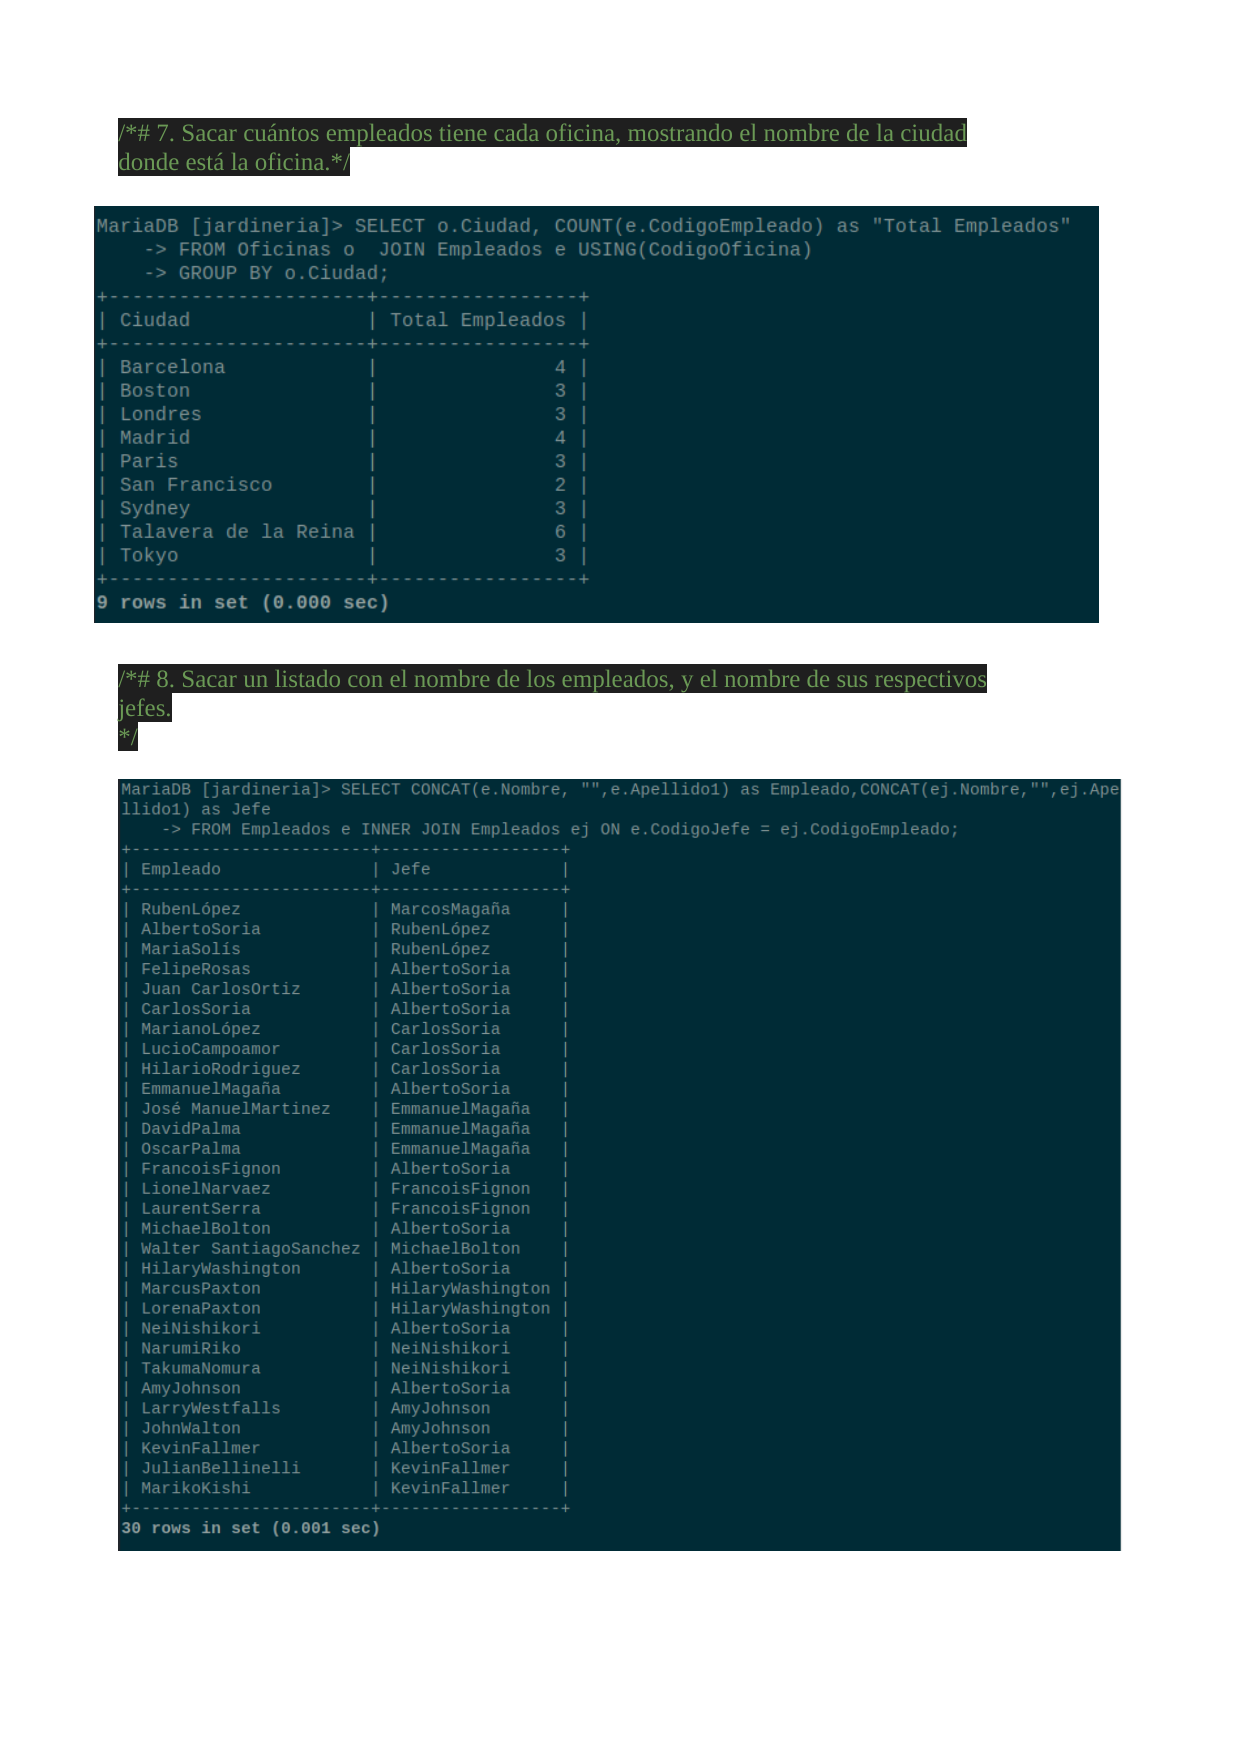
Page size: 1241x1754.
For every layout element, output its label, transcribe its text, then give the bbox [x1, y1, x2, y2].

picture [992, 783, 999, 794]
picture [493, 986, 498, 994]
picture [423, 1042, 429, 1054]
picture [142, 944, 155, 954]
picture [233, 1026, 249, 1037]
picture [146, 363, 153, 373]
picture [871, 784, 878, 792]
picture [806, 242, 810, 259]
text /*# 7. Sacar cuántos empleados tiene cada oficina, mostrando el nombre de la ciudad [118, 118, 1122, 147]
picture [309, 245, 318, 255]
picture [233, 1006, 239, 1014]
picture [224, 786, 229, 794]
picture [178, 1365, 194, 1373]
picture [504, 1225, 509, 1233]
picture [417, 314, 423, 326]
picture [412, 1003, 425, 1014]
picture [144, 1203, 149, 1213]
picture [123, 1523, 141, 1533]
picture [202, 824, 230, 834]
picture [142, 1024, 156, 1034]
picture [163, 1405, 169, 1413]
picture [163, 1445, 168, 1453]
picture [181, 504, 190, 518]
picture [494, 1146, 499, 1157]
picture [746, 242, 750, 255]
picture [933, 218, 941, 232]
picture [583, 826, 588, 837]
picture [146, 387, 153, 396]
picture [204, 907, 210, 914]
picture [252, 826, 260, 834]
picture [967, 222, 988, 235]
picture [143, 1163, 149, 1173]
picture [322, 265, 330, 279]
picture [423, 1022, 429, 1034]
picture [223, 1185, 229, 1193]
picture [181, 594, 202, 608]
picture [134, 218, 142, 232]
picture [433, 966, 439, 973]
picture [244, 1223, 249, 1233]
picture [302, 823, 309, 834]
picture [534, 1305, 549, 1313]
picture [432, 906, 440, 914]
picture [121, 360, 143, 373]
picture [163, 1525, 190, 1533]
picture [667, 826, 673, 834]
picture [202, 1343, 210, 1353]
picture [673, 823, 679, 834]
picture [493, 1006, 499, 1014]
picture [309, 528, 318, 537]
picture [156, 528, 165, 537]
picture [1111, 786, 1118, 792]
picture [233, 1262, 239, 1273]
picture [580, 574, 588, 583]
picture [463, 1205, 469, 1213]
picture [713, 784, 717, 794]
picture [434, 1245, 439, 1253]
picture [174, 804, 178, 814]
picture [274, 1405, 279, 1413]
picture [403, 926, 409, 934]
picture [177, 1383, 184, 1391]
picture [581, 339, 588, 348]
picture [1072, 786, 1077, 797]
picture [302, 245, 306, 255]
picture [233, 926, 239, 934]
picture [472, 1203, 479, 1213]
picture [214, 867, 220, 874]
picture [250, 266, 260, 279]
picture [142, 1223, 151, 1233]
picture [188, 1123, 199, 1133]
picture [194, 1305, 199, 1313]
picture [214, 1423, 219, 1433]
picture [432, 926, 439, 934]
picture [392, 1023, 399, 1034]
picture [634, 784, 659, 797]
picture [686, 218, 694, 232]
picture [274, 1263, 279, 1273]
picture [274, 984, 279, 994]
picture [432, 824, 440, 834]
picture [412, 1322, 429, 1333]
picture [333, 222, 342, 230]
picture [399, 1405, 410, 1413]
picture [463, 1006, 478, 1014]
picture [153, 1525, 160, 1533]
picture [1098, 786, 1108, 797]
picture [402, 1145, 424, 1153]
picture [482, 1302, 489, 1313]
picture [142, 864, 150, 874]
picture [198, 964, 210, 974]
picture [443, 1345, 449, 1352]
picture [497, 218, 506, 232]
picture [183, 1265, 189, 1273]
picture [482, 786, 489, 794]
picture [504, 986, 509, 994]
picture [392, 1383, 399, 1393]
picture [556, 525, 565, 537]
picture [392, 1243, 400, 1253]
picture [382, 594, 387, 612]
picture [392, 944, 399, 954]
picture [767, 222, 776, 232]
picture [433, 1325, 439, 1333]
picture [282, 1523, 290, 1533]
picture [444, 1324, 449, 1333]
picture [462, 313, 471, 326]
picture [402, 824, 410, 834]
picture [204, 218, 211, 236]
picture [244, 1305, 250, 1312]
picture [194, 924, 199, 934]
picture [222, 1026, 228, 1034]
picture [154, 1345, 160, 1353]
picture [200, 986, 210, 994]
picture [198, 1026, 208, 1034]
picture [170, 387, 178, 396]
picture [556, 361, 565, 373]
picture [142, 904, 154, 914]
picture [239, 243, 249, 255]
picture [193, 1245, 199, 1253]
picture [228, 222, 235, 232]
picture [193, 410, 200, 420]
picture [472, 906, 479, 917]
picture [133, 457, 142, 467]
picture [432, 1422, 449, 1433]
picture [173, 1165, 189, 1173]
picture [122, 525, 131, 537]
picture [122, 478, 136, 490]
picture [534, 1285, 549, 1293]
picture [142, 1483, 155, 1493]
picture [213, 783, 218, 797]
picture [422, 866, 428, 874]
picture [392, 1483, 399, 1493]
picture [450, 245, 471, 259]
picture [415, 219, 425, 231]
picture [442, 1463, 449, 1473]
picture [208, 1063, 225, 1073]
picture [162, 1185, 170, 1193]
picture [442, 1205, 450, 1213]
picture [402, 1345, 409, 1353]
picture [392, 924, 400, 934]
picture [233, 786, 239, 794]
picture [242, 1165, 249, 1177]
picture [502, 1205, 509, 1213]
picture [392, 1443, 399, 1452]
picture [612, 786, 619, 792]
picture [509, 316, 518, 326]
picture [697, 219, 729, 235]
picture [392, 1323, 400, 1333]
picture [556, 455, 566, 467]
picture [580, 292, 588, 301]
picture [203, 528, 212, 537]
picture [154, 1245, 160, 1253]
picture [262, 806, 269, 812]
picture [234, 1283, 239, 1293]
picture [244, 1285, 250, 1292]
picture [181, 359, 189, 373]
picture [262, 1066, 269, 1077]
picture [392, 1103, 399, 1113]
picture [144, 1183, 149, 1193]
picture [169, 410, 177, 420]
picture [449, 1283, 460, 1293]
picture [158, 1046, 165, 1053]
picture [150, 1006, 160, 1014]
picture [514, 786, 519, 794]
picture [1014, 222, 1019, 232]
picture [443, 1066, 449, 1073]
picture [263, 826, 270, 837]
picture [180, 410, 189, 420]
picture [292, 826, 299, 834]
picture [534, 245, 541, 255]
picture [579, 243, 589, 255]
picture [693, 783, 703, 794]
picture [144, 1044, 149, 1054]
picture [202, 1145, 207, 1153]
picture [992, 218, 999, 232]
picture [150, 222, 154, 232]
picture [556, 219, 565, 232]
picture [603, 219, 612, 231]
picture [402, 866, 409, 872]
picture [242, 1525, 250, 1533]
picture [163, 903, 175, 914]
picture [213, 906, 225, 917]
picture [462, 219, 471, 232]
picture [193, 824, 199, 834]
picture [121, 313, 130, 326]
picture [304, 786, 309, 794]
picture [543, 786, 549, 794]
text donde está la oficina.*/ [118, 147, 1122, 176]
picture [173, 1222, 180, 1233]
picture [392, 964, 400, 973]
picture [444, 984, 449, 994]
picture [422, 1343, 429, 1353]
picture [482, 1345, 490, 1353]
picture [198, 1463, 215, 1473]
picture [757, 218, 764, 232]
picture [168, 316, 178, 326]
picture [145, 501, 154, 514]
picture [392, 1063, 399, 1073]
picture [243, 1365, 249, 1373]
picture [412, 943, 425, 954]
picture [472, 1425, 489, 1433]
picture [212, 1046, 238, 1057]
picture [755, 245, 764, 255]
picture [234, 1402, 239, 1413]
picture [502, 1305, 509, 1313]
picture [392, 1004, 400, 1013]
picture [224, 1386, 230, 1393]
picture [412, 784, 418, 792]
picture [444, 964, 449, 974]
picture [284, 986, 289, 994]
picture [661, 218, 682, 232]
picture [181, 481, 188, 490]
picture [454, 967, 460, 974]
picture [243, 1325, 249, 1333]
picture [971, 786, 989, 794]
picture [456, 1067, 464, 1073]
picture [122, 549, 130, 561]
picture [232, 1445, 245, 1453]
picture [323, 246, 330, 255]
picture [134, 504, 143, 518]
picture [144, 1303, 149, 1313]
picture [174, 1243, 179, 1253]
picture [452, 824, 459, 834]
picture [557, 384, 565, 396]
picture [194, 1365, 199, 1373]
picture [242, 1006, 249, 1014]
picture [182, 1046, 188, 1054]
picture [218, 1365, 234, 1373]
picture [94, 206, 119, 623]
picture [1062, 218, 1069, 224]
picture [163, 1305, 169, 1313]
picture [242, 806, 249, 812]
picture [493, 1345, 499, 1353]
picture [422, 906, 429, 912]
picture [242, 783, 249, 794]
picture [287, 222, 294, 232]
picture [931, 786, 938, 792]
picture [227, 598, 237, 608]
picture [152, 966, 158, 974]
picture [272, 786, 279, 792]
picture [392, 1263, 400, 1273]
picture [145, 312, 165, 326]
picture [158, 434, 165, 443]
picture [224, 1322, 229, 1333]
picture [148, 1385, 165, 1393]
picture [223, 1163, 229, 1173]
picture [452, 904, 464, 914]
picture [592, 243, 601, 255]
picture [194, 1006, 200, 1014]
picture [405, 243, 411, 255]
picture [462, 1167, 474, 1173]
picture [240, 481, 247, 490]
picture [843, 786, 849, 794]
picture [159, 269, 166, 276]
picture [312, 826, 320, 834]
picture [173, 1185, 190, 1193]
picture [851, 222, 858, 232]
picture [878, 784, 888, 794]
picture [424, 1305, 429, 1313]
picture [433, 1285, 439, 1293]
picture [492, 1185, 499, 1197]
picture [168, 551, 178, 561]
picture [356, 269, 366, 279]
picture [235, 986, 240, 994]
picture [443, 944, 449, 954]
picture [165, 1062, 169, 1074]
picture [513, 1185, 529, 1193]
picture [369, 575, 377, 583]
picture [262, 1165, 270, 1173]
picture [556, 502, 565, 514]
picture [142, 924, 151, 934]
picture [392, 1363, 399, 1373]
picture [345, 598, 354, 608]
picture [412, 1247, 419, 1253]
picture [626, 243, 636, 255]
picture [118, 779, 134, 1551]
picture [264, 595, 269, 612]
picture [173, 1002, 179, 1014]
picture [222, 1126, 235, 1133]
picture [202, 1263, 215, 1273]
picture [202, 1283, 210, 1293]
picture [556, 245, 565, 255]
picture [494, 1244, 499, 1253]
picture [444, 1164, 449, 1173]
picture [274, 222, 282, 232]
picture [713, 824, 724, 834]
picture [224, 927, 230, 934]
picture [863, 824, 878, 834]
picture [164, 1362, 169, 1373]
picture [403, 316, 413, 326]
picture [433, 1445, 439, 1453]
picture [483, 1265, 489, 1273]
picture [605, 243, 611, 255]
picture [433, 1225, 439, 1233]
picture [154, 1285, 160, 1293]
picture [356, 598, 377, 608]
picture [323, 1523, 330, 1533]
picture [145, 1143, 151, 1152]
picture [771, 784, 779, 794]
picture [474, 316, 495, 329]
picture [391, 243, 401, 255]
picture [214, 1385, 219, 1393]
picture [444, 1264, 449, 1273]
picture [567, 219, 600, 232]
picture [173, 1026, 180, 1034]
picture [254, 803, 259, 814]
picture [214, 806, 219, 814]
picture [557, 408, 566, 420]
picture [168, 363, 177, 373]
picture [283, 786, 289, 794]
picture [443, 1026, 449, 1034]
picture [204, 1203, 209, 1213]
picture [173, 1205, 179, 1213]
picture [240, 596, 247, 608]
picture [122, 598, 130, 608]
picture [392, 1343, 399, 1353]
picture [121, 431, 136, 443]
picture [381, 219, 388, 232]
picture [121, 455, 131, 467]
picture [452, 1265, 460, 1273]
picture [955, 219, 964, 232]
picture [204, 806, 209, 814]
picture [544, 826, 550, 834]
picture [472, 1183, 479, 1193]
picture [392, 313, 401, 326]
picture [194, 904, 199, 914]
picture [187, 1227, 195, 1233]
picture [502, 1325, 509, 1333]
picture [532, 312, 541, 326]
picture [412, 1485, 419, 1493]
picture [212, 1223, 225, 1233]
picture [463, 986, 478, 994]
picture [432, 1402, 449, 1413]
picture [412, 923, 425, 934]
picture [920, 222, 925, 232]
picture [183, 926, 189, 934]
picture [392, 1163, 400, 1173]
picture [1011, 786, 1018, 794]
picture [343, 1525, 350, 1533]
picture [1026, 218, 1047, 232]
picture [512, 826, 519, 832]
picture [454, 946, 479, 957]
picture [297, 596, 331, 608]
picture [134, 786, 140, 794]
picture [483, 1325, 489, 1333]
picture [403, 1002, 409, 1014]
picture [524, 1284, 529, 1293]
picture [462, 1243, 480, 1253]
picture [194, 218, 199, 236]
picture [464, 1305, 469, 1313]
picture [466, 1087, 474, 1093]
picture [144, 222, 149, 232]
picture [392, 1143, 399, 1153]
picture [214, 1165, 219, 1173]
picture [122, 222, 129, 231]
picture [892, 826, 899, 837]
picture [452, 1445, 460, 1453]
picture [393, 1203, 399, 1213]
picture [472, 1123, 484, 1133]
picture [482, 1365, 490, 1373]
picture [442, 1305, 449, 1315]
picture [811, 786, 819, 792]
picture [99, 339, 106, 348]
picture [381, 243, 388, 255]
picture [792, 823, 797, 837]
text /*# 8. Sacar un listado con el nombre de los empleados, y el nombre de sus respectivos [118, 664, 1122, 693]
picture [133, 598, 166, 608]
picture [203, 1322, 210, 1333]
picture [143, 786, 149, 794]
picture [133, 551, 143, 561]
picture [415, 243, 424, 255]
picture [393, 1183, 399, 1193]
picture [402, 1485, 409, 1491]
picture [452, 1425, 459, 1433]
picture [143, 1363, 150, 1373]
picture [482, 1465, 499, 1473]
picture [372, 824, 379, 834]
picture [253, 1445, 259, 1453]
picture [193, 1443, 199, 1453]
picture [349, 784, 359, 794]
picture [133, 406, 165, 420]
picture [142, 1243, 155, 1253]
picture [202, 1183, 215, 1193]
picture [382, 824, 389, 834]
picture [443, 924, 449, 934]
picture [142, 1343, 150, 1353]
picture [693, 826, 703, 837]
picture [288, 242, 292, 255]
picture [224, 1342, 229, 1353]
picture [823, 786, 828, 794]
picture [233, 1525, 240, 1533]
picture [452, 1385, 460, 1393]
picture [146, 457, 153, 467]
picture [139, 430, 154, 443]
picture [413, 1426, 418, 1435]
picture [402, 1465, 409, 1471]
picture [392, 984, 400, 993]
picture [438, 222, 448, 232]
picture [486, 222, 494, 232]
picture [482, 826, 500, 837]
picture [403, 1205, 409, 1213]
picture [449, 1303, 460, 1313]
picture [302, 1523, 320, 1533]
picture [99, 574, 106, 583]
picture [213, 1207, 225, 1213]
picture [640, 242, 644, 258]
picture [452, 1342, 459, 1353]
picture [463, 1185, 469, 1193]
picture [215, 222, 224, 232]
picture [791, 245, 800, 255]
picture [433, 1305, 439, 1313]
picture [399, 1425, 410, 1433]
picture [556, 431, 565, 443]
picture [472, 824, 479, 834]
picture [483, 1046, 489, 1054]
picture [1002, 786, 1008, 794]
picture [469, 1325, 480, 1333]
picture [143, 964, 149, 973]
picture [244, 1243, 249, 1253]
picture [134, 312, 142, 326]
picture [482, 1282, 489, 1293]
picture [363, 784, 369, 794]
picture [142, 1283, 155, 1293]
picture [198, 1086, 205, 1093]
picture [254, 1365, 259, 1373]
picture [412, 963, 425, 974]
picture [123, 886, 130, 893]
picture [156, 363, 165, 373]
picture [253, 1165, 259, 1173]
picture [364, 824, 369, 834]
picture [152, 803, 164, 814]
picture [392, 1223, 400, 1233]
picture [452, 1225, 460, 1233]
picture [264, 266, 272, 279]
picture [170, 457, 177, 467]
picture [444, 1443, 449, 1453]
picture [896, 222, 906, 232]
picture [391, 219, 400, 232]
picture [163, 1485, 169, 1493]
picture [403, 219, 412, 232]
picture [650, 219, 659, 232]
picture [157, 453, 166, 467]
picture [183, 966, 195, 977]
picture [99, 292, 106, 301]
picture [442, 1185, 450, 1193]
picture [432, 1465, 439, 1473]
picture [661, 242, 682, 255]
picture [169, 478, 177, 490]
picture [213, 1024, 219, 1034]
picture [194, 1483, 209, 1493]
picture [651, 826, 659, 834]
picture [194, 1046, 206, 1054]
picture [164, 784, 191, 794]
picture [472, 1103, 484, 1113]
picture [444, 1224, 449, 1233]
picture [154, 986, 170, 994]
picture [412, 1262, 425, 1273]
picture [881, 826, 889, 834]
picture [403, 982, 409, 994]
picture [626, 222, 635, 232]
picture [452, 1362, 459, 1373]
picture [172, 1145, 177, 1153]
picture [146, 548, 153, 561]
picture [493, 1365, 499, 1373]
picture [142, 1064, 150, 1073]
picture [442, 1483, 449, 1493]
picture [163, 923, 175, 934]
picture [422, 1205, 429, 1213]
picture [931, 823, 938, 834]
picture [534, 823, 539, 834]
picture [439, 312, 448, 326]
picture [422, 1242, 429, 1253]
picture [403, 1185, 409, 1193]
picture [472, 1143, 484, 1153]
picture [443, 1365, 449, 1372]
picture [493, 1205, 499, 1217]
picture [402, 1026, 410, 1034]
picture [393, 784, 399, 794]
picture [191, 363, 201, 373]
picture [173, 1405, 179, 1413]
picture [344, 265, 353, 279]
picture [157, 504, 165, 514]
picture [123, 1505, 130, 1511]
picture [163, 1285, 169, 1293]
picture [557, 478, 565, 490]
picture [743, 786, 749, 794]
picture [424, 1062, 428, 1074]
picture [422, 784, 439, 794]
picture [412, 1382, 429, 1393]
picture [242, 1086, 249, 1097]
picture [732, 222, 753, 235]
picture [228, 1066, 235, 1073]
picture [502, 1285, 509, 1293]
picture [462, 1263, 469, 1269]
picture [156, 219, 178, 232]
picture [233, 1482, 239, 1493]
picture [838, 222, 847, 232]
picture [557, 316, 565, 326]
picture [234, 1325, 240, 1332]
picture [274, 1522, 278, 1536]
picture [252, 242, 259, 255]
picture [121, 384, 136, 396]
picture [413, 906, 419, 914]
picture [252, 1046, 268, 1054]
picture [157, 551, 166, 565]
picture [178, 1345, 191, 1353]
picture [299, 218, 306, 232]
picture [910, 220, 917, 232]
picture [827, 823, 838, 834]
picture [142, 1083, 149, 1093]
picture [202, 1363, 214, 1373]
picture [392, 1463, 399, 1473]
picture [444, 1383, 449, 1393]
picture [309, 222, 318, 232]
picture [449, 784, 459, 794]
picture [273, 1165, 279, 1173]
picture [443, 1046, 449, 1053]
picture [188, 1043, 200, 1052]
picture [412, 1465, 420, 1473]
picture [452, 1325, 460, 1333]
picture [485, 245, 495, 255]
picture [502, 1185, 509, 1193]
picture [504, 1006, 509, 1014]
picture [456, 1047, 464, 1053]
picture [617, 218, 621, 232]
picture [144, 1423, 154, 1433]
picture [142, 1123, 155, 1133]
picture [181, 243, 188, 255]
picture [412, 983, 425, 994]
picture [463, 966, 480, 974]
picture [344, 245, 354, 255]
picture [272, 1245, 279, 1256]
picture [851, 826, 858, 837]
picture [444, 1287, 449, 1295]
picture [168, 504, 177, 514]
picture [412, 1222, 425, 1233]
picture [444, 824, 449, 834]
picture [252, 218, 259, 232]
picture [502, 784, 509, 794]
picture [544, 316, 554, 326]
picture [497, 245, 506, 255]
picture [222, 1083, 235, 1093]
picture [238, 218, 247, 232]
picture [193, 1382, 200, 1393]
picture [243, 1205, 249, 1213]
picture [454, 1465, 459, 1473]
picture [961, 784, 968, 794]
picture [494, 1126, 499, 1137]
picture [233, 524, 242, 537]
picture [943, 827, 949, 834]
picture [492, 903, 499, 914]
picture [285, 269, 295, 279]
picture [214, 1265, 219, 1273]
picture [392, 904, 409, 914]
picture [615, 243, 623, 255]
picture [192, 1143, 199, 1153]
picture [522, 783, 539, 794]
picture [432, 1207, 439, 1213]
picture [1061, 786, 1068, 794]
picture [781, 786, 799, 797]
picture [513, 1205, 529, 1213]
picture [524, 1304, 529, 1313]
picture [369, 340, 376, 348]
picture [228, 1106, 235, 1113]
picture [222, 1145, 235, 1153]
picture [352, 1525, 369, 1533]
picture [412, 1442, 428, 1453]
picture [444, 1004, 448, 1014]
picture [154, 1146, 160, 1153]
picture [203, 1522, 210, 1533]
picture [885, 219, 894, 231]
picture [921, 826, 928, 834]
picture [433, 1265, 439, 1273]
picture [483, 1225, 489, 1233]
picture [344, 528, 353, 537]
picture [473, 1342, 479, 1353]
picture [831, 783, 838, 794]
picture [324, 218, 328, 236]
picture [483, 1385, 489, 1393]
picture [473, 1362, 479, 1373]
picture [392, 1423, 399, 1432]
picture [224, 982, 229, 994]
picture [650, 243, 659, 255]
picture [252, 984, 260, 994]
picture [552, 786, 559, 792]
picture [452, 926, 479, 937]
picture [475, 222, 483, 232]
picture [169, 528, 178, 537]
picture [244, 1405, 249, 1413]
picture [392, 1303, 399, 1313]
picture [204, 363, 212, 373]
picture [153, 866, 170, 877]
picture [697, 245, 702, 259]
picture [402, 1106, 424, 1113]
picture [180, 266, 237, 279]
picture [438, 243, 447, 255]
picture [462, 1225, 480, 1233]
picture [204, 927, 210, 934]
picture [509, 218, 529, 232]
picture [204, 1006, 220, 1014]
picture [250, 481, 259, 490]
picture [202, 1303, 210, 1313]
picture [514, 1142, 519, 1153]
picture [412, 1405, 420, 1416]
picture [142, 1383, 148, 1393]
picture [180, 312, 189, 326]
picture [252, 1103, 265, 1113]
picture [424, 1285, 429, 1293]
picture [503, 1245, 519, 1253]
picture [509, 242, 530, 255]
picture [342, 826, 349, 832]
picture [172, 1323, 180, 1333]
picture [216, 598, 225, 608]
picture [224, 1426, 230, 1433]
picture [122, 502, 131, 514]
picture [357, 219, 377, 232]
picture [234, 1303, 239, 1313]
picture [333, 1242, 339, 1253]
picture [144, 1103, 155, 1113]
picture [1051, 222, 1058, 232]
picture [402, 1365, 409, 1373]
picture [234, 1345, 240, 1353]
picture [422, 1185, 429, 1193]
picture [154, 1365, 160, 1373]
picture [214, 1285, 219, 1293]
picture [163, 1422, 170, 1433]
picture [483, 1445, 488, 1453]
picture [472, 1405, 489, 1413]
picture [392, 1283, 399, 1293]
picture [333, 269, 341, 279]
picture [463, 1425, 469, 1432]
picture [498, 312, 506, 326]
picture [372, 784, 379, 794]
picture [556, 549, 565, 561]
picture [465, 1445, 480, 1453]
picture [463, 784, 469, 794]
picture [753, 786, 759, 794]
picture [1002, 222, 1011, 232]
text */ [118, 722, 1122, 751]
picture [123, 408, 130, 420]
picture [188, 1403, 205, 1413]
picture [427, 316, 436, 326]
picture [469, 1385, 480, 1393]
picture [242, 824, 249, 834]
picture [144, 1463, 150, 1473]
picture [418, 1086, 425, 1093]
picture [178, 1423, 194, 1433]
picture [153, 1086, 175, 1093]
picture [464, 1285, 469, 1293]
picture [433, 1385, 439, 1393]
picture [452, 1405, 459, 1413]
picture [193, 528, 200, 537]
picture [703, 243, 730, 259]
picture [192, 243, 225, 255]
picture [392, 1043, 399, 1054]
picture [369, 292, 376, 301]
picture [155, 1205, 160, 1213]
picture [159, 384, 165, 396]
text jefes. [118, 693, 1122, 722]
picture [212, 1525, 221, 1533]
picture [521, 316, 530, 326]
picture [123, 846, 130, 853]
picture [309, 266, 318, 279]
picture [142, 1323, 160, 1333]
picture [297, 525, 307, 537]
picture [442, 784, 448, 794]
picture [184, 1482, 188, 1493]
picture [502, 1385, 509, 1393]
picture [483, 1026, 489, 1034]
picture [224, 1403, 229, 1413]
picture [392, 824, 399, 834]
picture [262, 1265, 269, 1276]
picture [912, 784, 918, 794]
picture [402, 1126, 424, 1133]
picture [368, 265, 377, 279]
picture [192, 1165, 200, 1173]
picture [452, 1026, 465, 1034]
picture [174, 1046, 179, 1054]
picture [215, 363, 225, 373]
picture [603, 824, 619, 834]
picture [253, 1523, 259, 1533]
picture [174, 1265, 180, 1273]
picture [214, 1305, 219, 1313]
picture [142, 1145, 148, 1153]
picture [215, 481, 224, 490]
picture [142, 1443, 150, 1453]
picture [262, 481, 272, 490]
picture [734, 823, 738, 834]
picture [274, 245, 283, 255]
picture [779, 222, 784, 232]
picture [494, 1106, 499, 1117]
picture [422, 1363, 429, 1373]
picture [412, 1162, 425, 1173]
picture [144, 1403, 149, 1413]
picture [502, 1165, 509, 1173]
picture [733, 242, 740, 255]
picture [462, 1265, 480, 1273]
picture [817, 218, 822, 231]
picture [204, 863, 215, 874]
picture [274, 596, 284, 608]
picture [392, 1083, 400, 1093]
picture [463, 1405, 469, 1412]
picture [392, 1403, 399, 1413]
picture [784, 245, 788, 255]
picture [192, 1103, 205, 1113]
picture [142, 1263, 150, 1273]
picture [163, 1345, 169, 1353]
picture [214, 1405, 219, 1413]
picture [1091, 784, 1098, 793]
picture [791, 218, 812, 232]
picture [901, 784, 907, 794]
picture [403, 946, 409, 954]
picture [284, 1265, 290, 1272]
picture [482, 1485, 499, 1493]
picture [233, 1205, 239, 1213]
picture [182, 1006, 190, 1014]
picture [392, 1123, 399, 1133]
